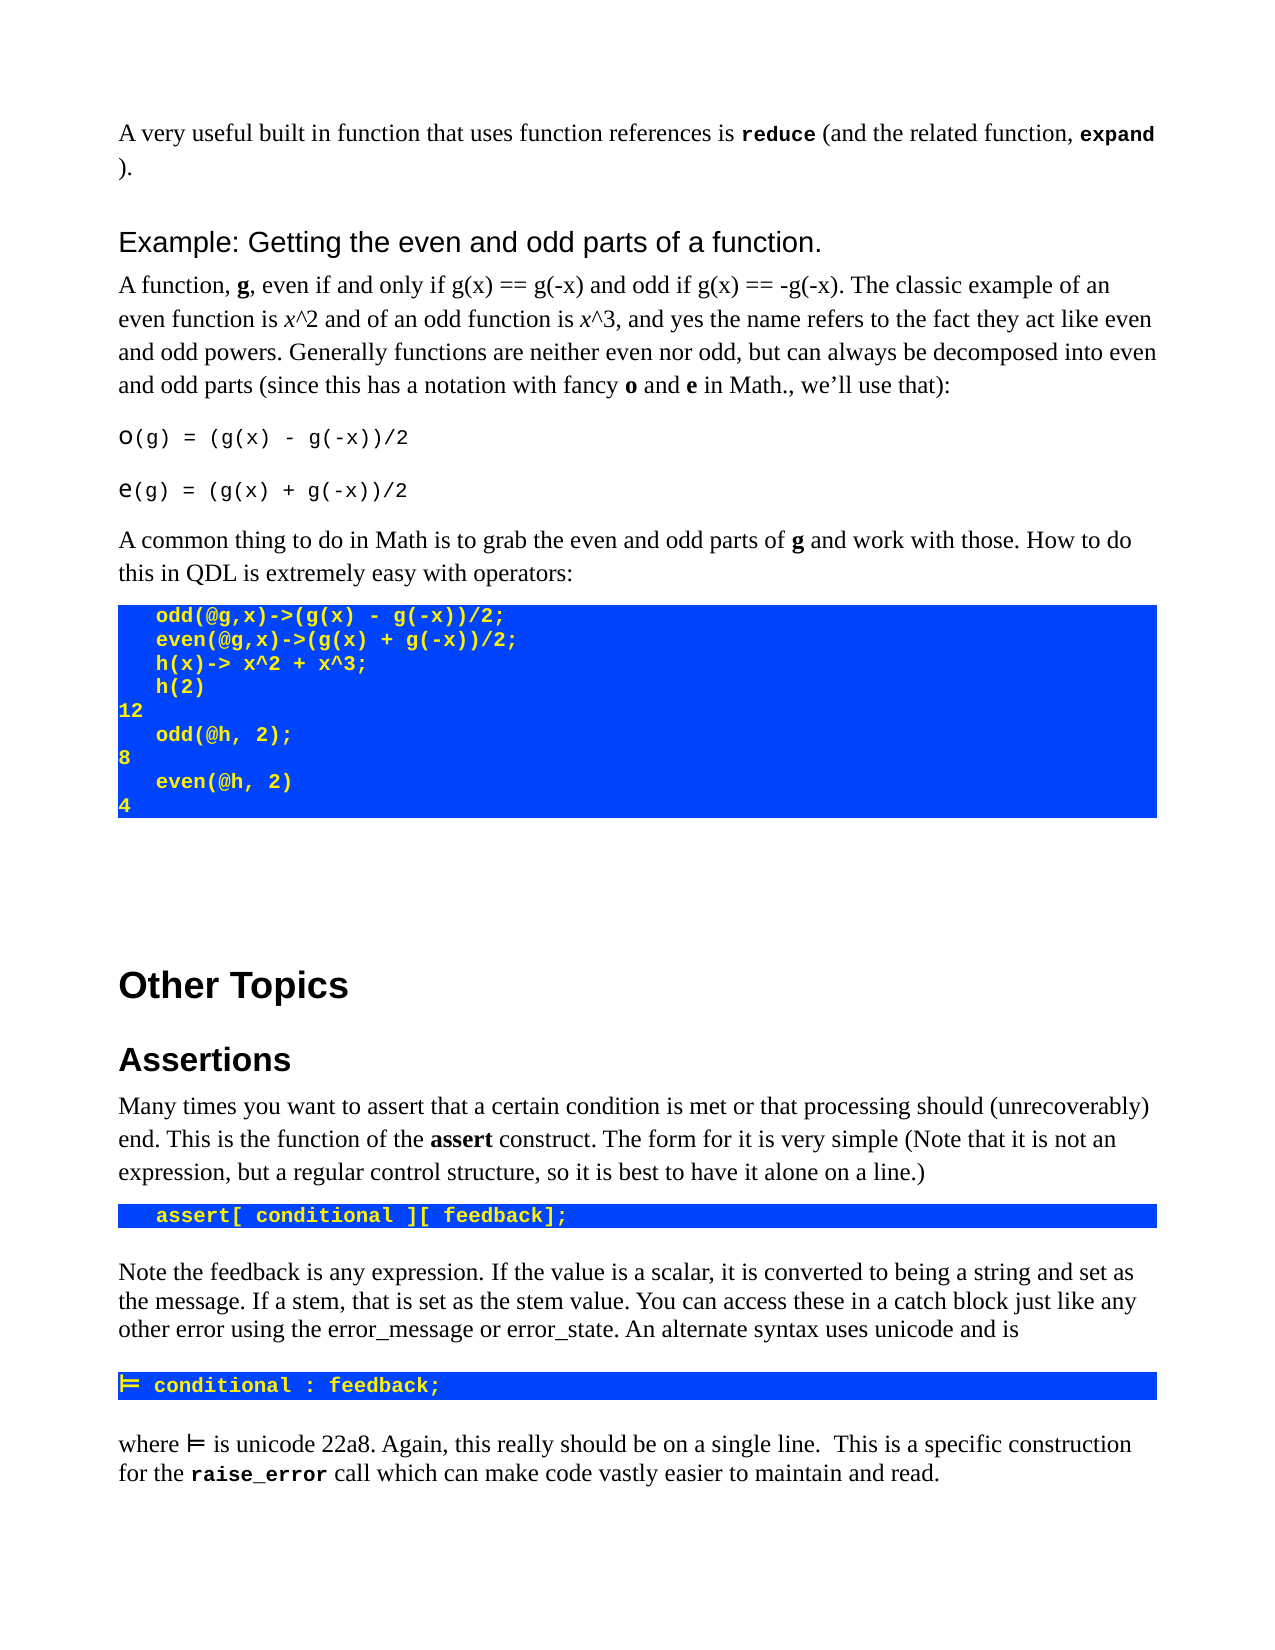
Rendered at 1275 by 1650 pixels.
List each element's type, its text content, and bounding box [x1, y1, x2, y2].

text assert[ conditional ][ feedback]; [118, 1204, 1157, 1228]
text o(g) = (g(x) - g(-x))/2 [118, 417, 1157, 451]
text ⊨ conditional : feedback; [118, 1372, 1157, 1400]
text A common thing to do in Math is to grab the even and odd parts of g and work with those. How to do this in QDL is extremely easy with operators: [118, 525, 1157, 587]
text h(x)-> x^2 + x^3; [118, 653, 1157, 676]
text where ⊨ is unicode 22a8. Again, this really should be on a single line. This is a specific construction for the raise_error call which can make code vastly easier to maintain and read. [118, 1429, 1157, 1487]
subtitle Example: Getting the even and odd parts of a function. [118, 224, 1157, 258]
text Many times you want to assert that a certain condition is met or that processing should (unrecoverably) end. This is the function of the assert construct. The form for it is very simple (Note that it is not an expression, but a regular control structure, so it is best to have it alone on a line.) [118, 1091, 1157, 1186]
text odd(@h, 2); [118, 724, 1157, 747]
text 12 [118, 700, 1157, 724]
text A very useful built in function that uses function references is reduce (and the related function, expand ). [118, 118, 1157, 181]
text 4 [118, 794, 1157, 818]
text even(@h, 2) [118, 771, 1157, 794]
text Note the feedback is any expression. If the value is a scalar, it is converted to being a string and set as the message. If a stem, that is set as the stem value. You can access these in a catch block just like any other error using the error_message or error_state. An alternate syntax uses unicode and is [118, 1257, 1157, 1343]
text A function, g, even if and only if g(x) == g(-x) and odd if g(x) == -g(-x). The classic example of an even function is x^2 and of an odd function is x^3, and yes the name refers to the fact they act like even and odd powers. Generally functions are neither even nor odd, but can always be decomposed into even and odd parts (since this has a notation with fancy o and e in Math., we’ll use that): [118, 271, 1157, 398]
text odd(@g,x)->(g(x) - g(-x))/2; [118, 605, 1157, 629]
text e(g) = (g(x) + g(-x))/2 [118, 471, 1157, 505]
text h(2) [118, 676, 1157, 700]
subtitle Assertions [118, 1040, 1157, 1078]
text 8 [118, 747, 1157, 771]
text even(@g,x)->(g(x) + g(-x))/2; [118, 629, 1157, 653]
subtitle Other Topics [118, 963, 1157, 1006]
